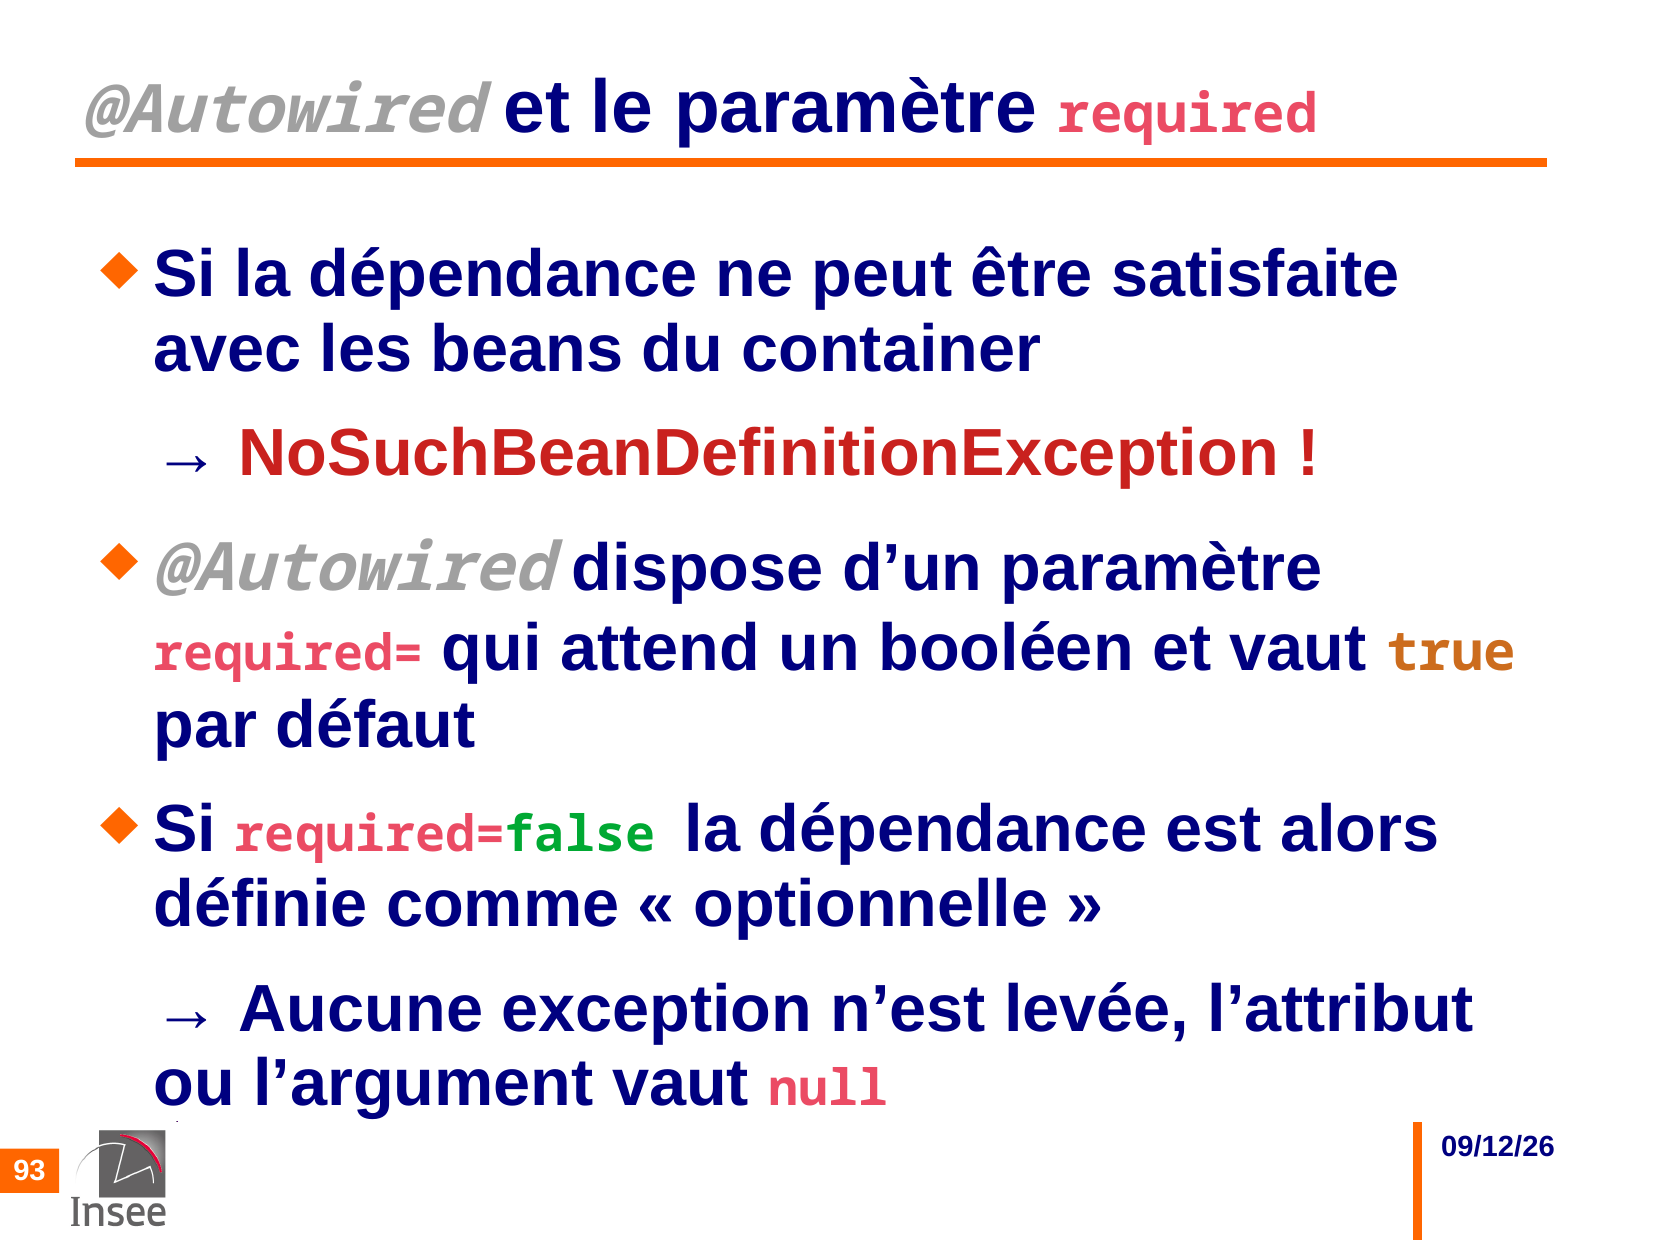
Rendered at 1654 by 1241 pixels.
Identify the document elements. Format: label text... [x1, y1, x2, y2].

list Si la dépendance ne peut être satisfaite avec les beans du container → NoSuchBeanDefinitionException ! @Autowired dispose d’un paramètre required= qui attend un booléen et vaut true par défaut Si required=false la dépendance est alors définie comme « optionnelle » → Aucune exception n’est levée, l’attribut ou l’argument vaut null [82, 236, 1548, 1123]
title @Autowired et le paramètre required [82, 49, 1619, 163]
picture [62, 1121, 178, 1241]
